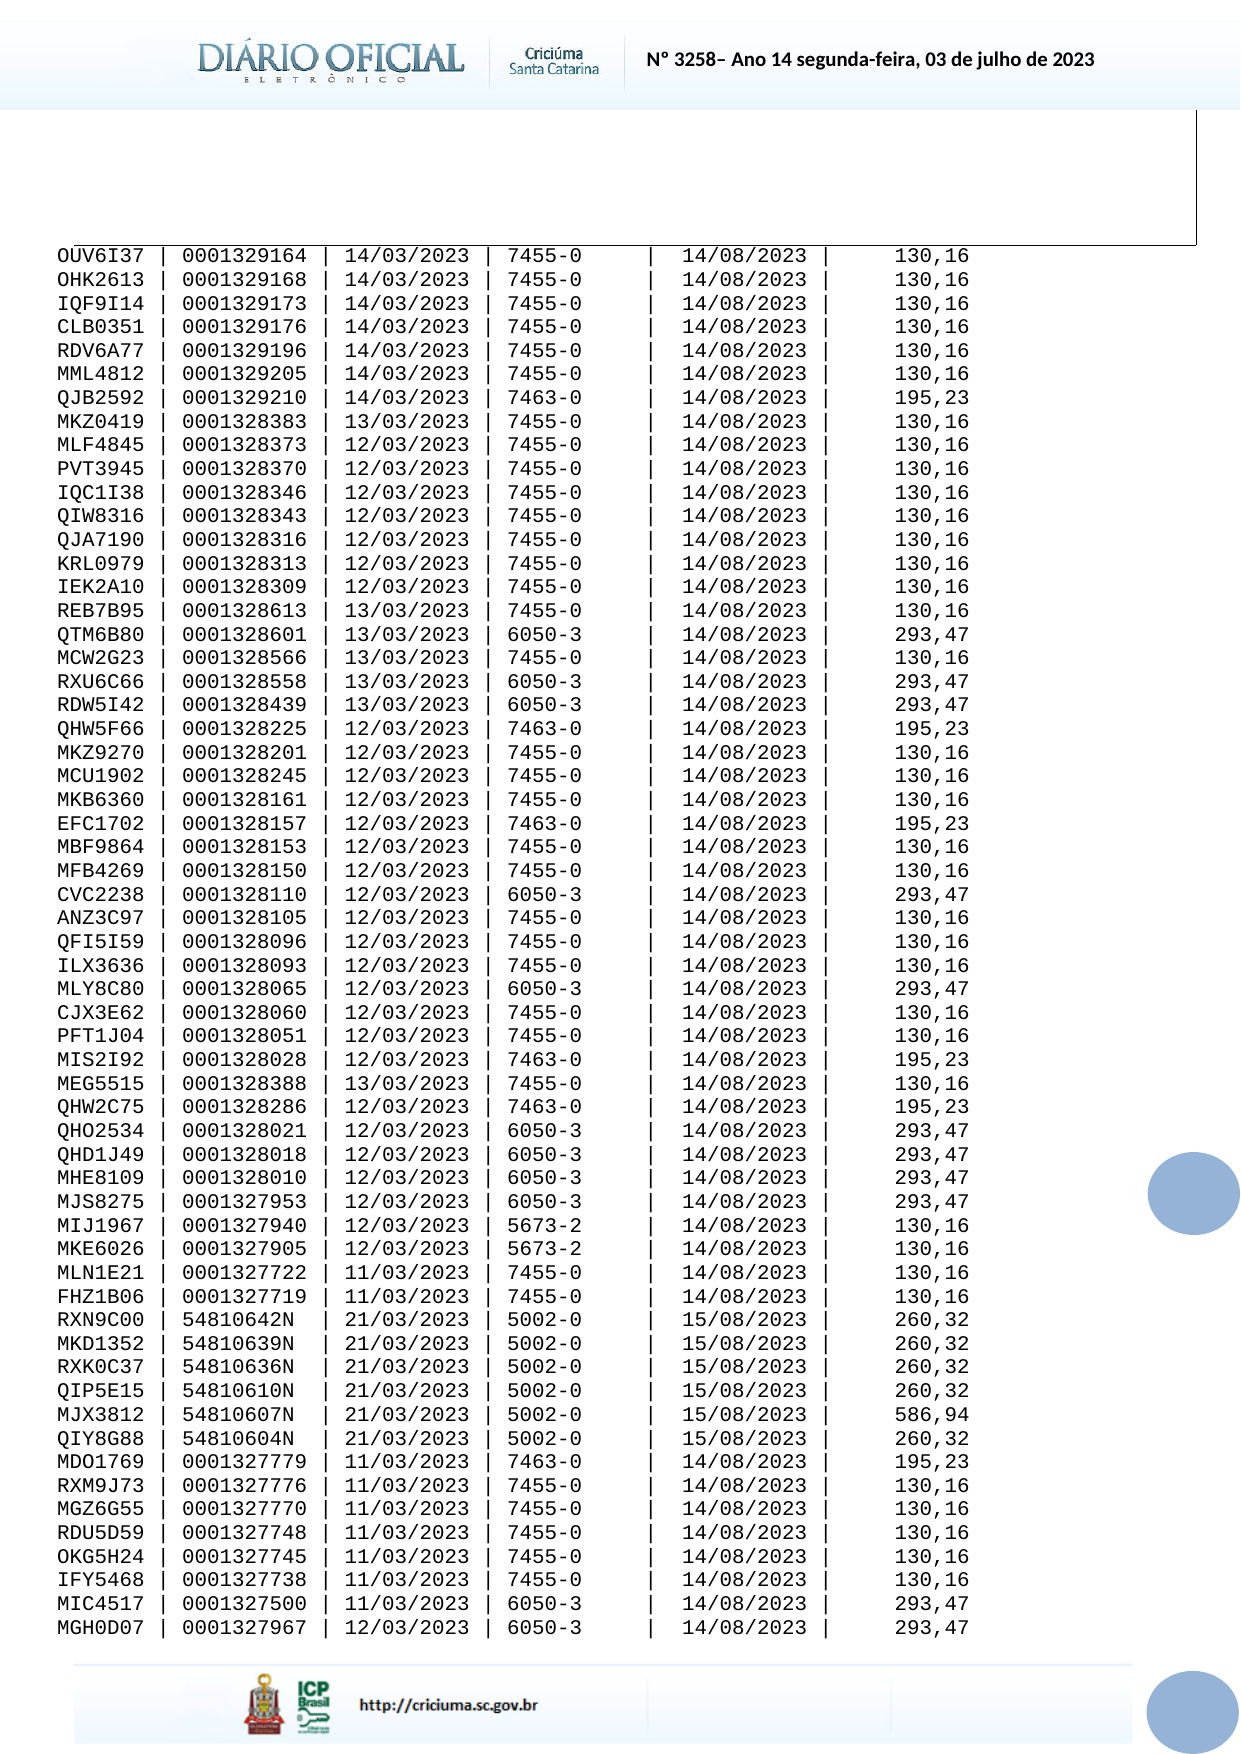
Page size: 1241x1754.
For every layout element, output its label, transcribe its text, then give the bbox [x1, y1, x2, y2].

text MKE6026 | 0001327905 | 12/03/2023 | 5673-2 | 14/08/2023 | 130,16 [44, 1238, 1196, 1262]
text RXN9C00 | 54810642N | 21/03/2023 | 5002-0 | 15/08/2023 | 260,32 [44, 1309, 1196, 1333]
text QFI5I59 | 0001328096 | 12/03/2023 | 7455-0 | 14/08/2023 | 130,16 [44, 931, 1196, 954]
text CVC2238 | 0001328110 | 12/03/2023 | 6050-3 | 14/08/2023 | 293,47 [44, 884, 1196, 907]
text QHW2C75 | 0001328286 | 12/03/2023 | 7463-0 | 14/08/2023 | 195,23 [44, 1096, 1196, 1120]
text MLY8C80 | 0001328065 | 12/03/2023 | 6050-3 | 14/08/2023 | 293,47 [44, 978, 1196, 1002]
text OHK2613 | 0001329168 | 14/03/2023 | 7455-0 | 14/08/2023 | 130,16 [44, 269, 1196, 292]
text MEG5515 | 0001328388 | 13/03/2023 | 7455-0 | 14/08/2023 | 130,16 [44, 1073, 1196, 1096]
text MKD1352 | 54810639N | 21/03/2023 | 5002-0 | 15/08/2023 | 260,32 [44, 1333, 1196, 1357]
text CJX3E62 | 0001328060 | 12/03/2023 | 7455-0 | 14/08/2023 | 130,16 [44, 1002, 1196, 1026]
text OKG5H24 | 0001327745 | 11/03/2023 | 7455-0 | 14/08/2023 | 130,16 [44, 1546, 1196, 1569]
text RXK0C37 | 54810636N | 21/03/2023 | 5002-0 | 15/08/2023 | 260,32 [44, 1357, 1196, 1380]
text QIW8316 | 0001328343 | 12/03/2023 | 7455-0 | 14/08/2023 | 130,16 [44, 505, 1196, 529]
text MJS8275 | 0001327953 | 12/03/2023 | 6050-3 | 14/08/2023 | 293,47 [44, 1191, 1153, 1215]
text MJX3812 | 54810607N | 21/03/2023 | 5002-0 | 15/08/2023 | 586,94 [44, 1404, 1196, 1427]
text OUV6I37 | 0001329164 | 14/03/2023 | 7455-0 | 14/08/2023 | 130,16 [44, 245, 1196, 269]
text PVT3945 | 0001328370 | 12/03/2023 | 7455-0 | 14/08/2023 | 130,16 [44, 458, 1196, 482]
text QHD1J49 | 0001328018 | 12/03/2023 | 6050-3 | 14/08/2023 | 293,47 [44, 1144, 1196, 1167]
text QJA7190 | 0001328316 | 12/03/2023 | 7455-0 | 14/08/2023 | 130,16 [44, 529, 1196, 553]
text PFT1J04 | 0001328051 | 12/03/2023 | 7455-0 | 14/08/2023 | 130,16 [44, 1026, 1196, 1049]
text MGH0D07 | 0001327967 | 12/03/2023 | 6050-3 | 14/08/2023 | 293,47 [44, 1617, 1196, 1640]
text MCW2G23 | 0001328566 | 13/03/2023 | 7455-0 | 14/08/2023 | 130,16 [44, 647, 1196, 671]
text QIP5E15 | 54810610N | 21/03/2023 | 5002-0 | 15/08/2023 | 260,32 [44, 1380, 1196, 1404]
text QHW5F66 | 0001328225 | 12/03/2023 | 7463-0 | 14/08/2023 | 195,23 [44, 718, 1196, 742]
text MLF4845 | 0001328373 | 12/03/2023 | 7455-0 | 14/08/2023 | 130,16 [44, 434, 1196, 458]
text MDO1769 | 0001327779 | 11/03/2023 | 7463-0 | 14/08/2023 | 195,23 [44, 1451, 1196, 1475]
text IEK2A10 | 0001328309 | 12/03/2023 | 7455-0 | 14/08/2023 | 130,16 [44, 576, 1196, 600]
text MBF9864 | 0001328153 | 12/03/2023 | 7455-0 | 14/08/2023 | 130,16 [44, 836, 1196, 860]
text MGZ6G55 | 0001327770 | 11/03/2023 | 7455-0 | 14/08/2023 | 130,16 [44, 1498, 1196, 1522]
text MLN1E21 | 0001327722 | 11/03/2023 | 7455-0 | 14/08/2023 | 130,16 [44, 1262, 1196, 1286]
text KRL0979 | 0001328313 | 12/03/2023 | 7455-0 | 14/08/2023 | 130,16 [44, 553, 1196, 576]
text ANZ3C97 | 0001328105 | 12/03/2023 | 7455-0 | 14/08/2023 | 130,16 [44, 907, 1196, 931]
text IFY5468 | 0001327738 | 11/03/2023 | 7455-0 | 14/08/2023 | 130,16 [44, 1569, 1196, 1593]
text RDV6A77 | 0001329196 | 14/03/2023 | 7455-0 | 14/08/2023 | 130,16 [44, 340, 1196, 363]
text MFB4269 | 0001328150 | 12/03/2023 | 7455-0 | 14/08/2023 | 130,16 [44, 860, 1196, 884]
text IQF9I14 | 0001329173 | 14/03/2023 | 7455-0 | 14/08/2023 | 130,16 [44, 292, 1196, 316]
text RXM9J73 | 0001327776 | 11/03/2023 | 7455-0 | 14/08/2023 | 130,16 [44, 1475, 1196, 1498]
text MIJ1967 | 0001327940 | 12/03/2023 | 5673-2 | 14/08/2023 | 130,16 [44, 1215, 1196, 1238]
text IQC1I38 | 0001328346 | 12/03/2023 | 7455-0 | 14/08/2023 | 130,16 [44, 482, 1196, 505]
text MKZ9270 | 0001328201 | 12/03/2023 | 7455-0 | 14/08/2023 | 130,16 [44, 742, 1196, 765]
text MKB6360 | 0001328161 | 12/03/2023 | 7455-0 | 14/08/2023 | 130,16 [44, 789, 1196, 813]
text QTM6B80 | 0001328601 | 13/03/2023 | 6050-3 | 14/08/2023 | 293,47 [44, 623, 1196, 647]
text CLB0351 | 0001329176 | 14/03/2023 | 7455-0 | 14/08/2023 | 130,16 [44, 316, 1196, 340]
text QIY8G88 | 54810604N | 21/03/2023 | 5002-0 | 15/08/2023 | 260,32 [44, 1427, 1196, 1451]
text EFC1702 | 0001328157 | 12/03/2023 | 7463-0 | 14/08/2023 | 195,23 [44, 813, 1196, 836]
text MHE8109 | 0001328010 | 12/03/2023 | 6050-3 | 14/08/2023 | 293,47 [44, 1167, 1157, 1191]
text MCU1902 | 0001328245 | 12/03/2023 | 7455-0 | 14/08/2023 | 130,16 [44, 765, 1196, 789]
text MML4812 | 0001329205 | 14/03/2023 | 7455-0 | 14/08/2023 | 130,16 [44, 363, 1196, 387]
text RDU5D59 | 0001327748 | 11/03/2023 | 7455-0 | 14/08/2023 | 130,16 [44, 1522, 1196, 1546]
text QJB2592 | 0001329210 | 14/03/2023 | 7463-0 | 14/08/2023 | 195,23 [44, 387, 1196, 411]
text RDW5I42 | 0001328439 | 13/03/2023 | 6050-3 | 14/08/2023 | 293,47 [44, 694, 1196, 718]
text QHO2534 | 0001328021 | 12/03/2023 | 6050-3 | 14/08/2023 | 293,47 [44, 1120, 1196, 1144]
text ILX3636 | 0001328093 | 12/03/2023 | 7455-0 | 14/08/2023 | 130,16 [44, 954, 1196, 978]
text REB7B95 | 0001328613 | 13/03/2023 | 7455-0 | 14/08/2023 | 130,16 [44, 600, 1196, 623]
text MIC4517 | 0001327500 | 11/03/2023 | 6050-3 | 14/08/2023 | 293,47 [44, 1593, 1196, 1617]
text FHZ1B06 | 0001327719 | 11/03/2023 | 7455-0 | 14/08/2023 | 130,16 [44, 1286, 1196, 1309]
text MKZ0419 | 0001328383 | 13/03/2023 | 7455-0 | 14/08/2023 | 130,16 [44, 411, 1196, 434]
text RXU6C66 | 0001328558 | 13/03/2023 | 6050-3 | 14/08/2023 | 293,47 [44, 671, 1196, 694]
text MIS2I92 | 0001328028 | 12/03/2023 | 7463-0 | 14/08/2023 | 195,23 [44, 1049, 1196, 1073]
